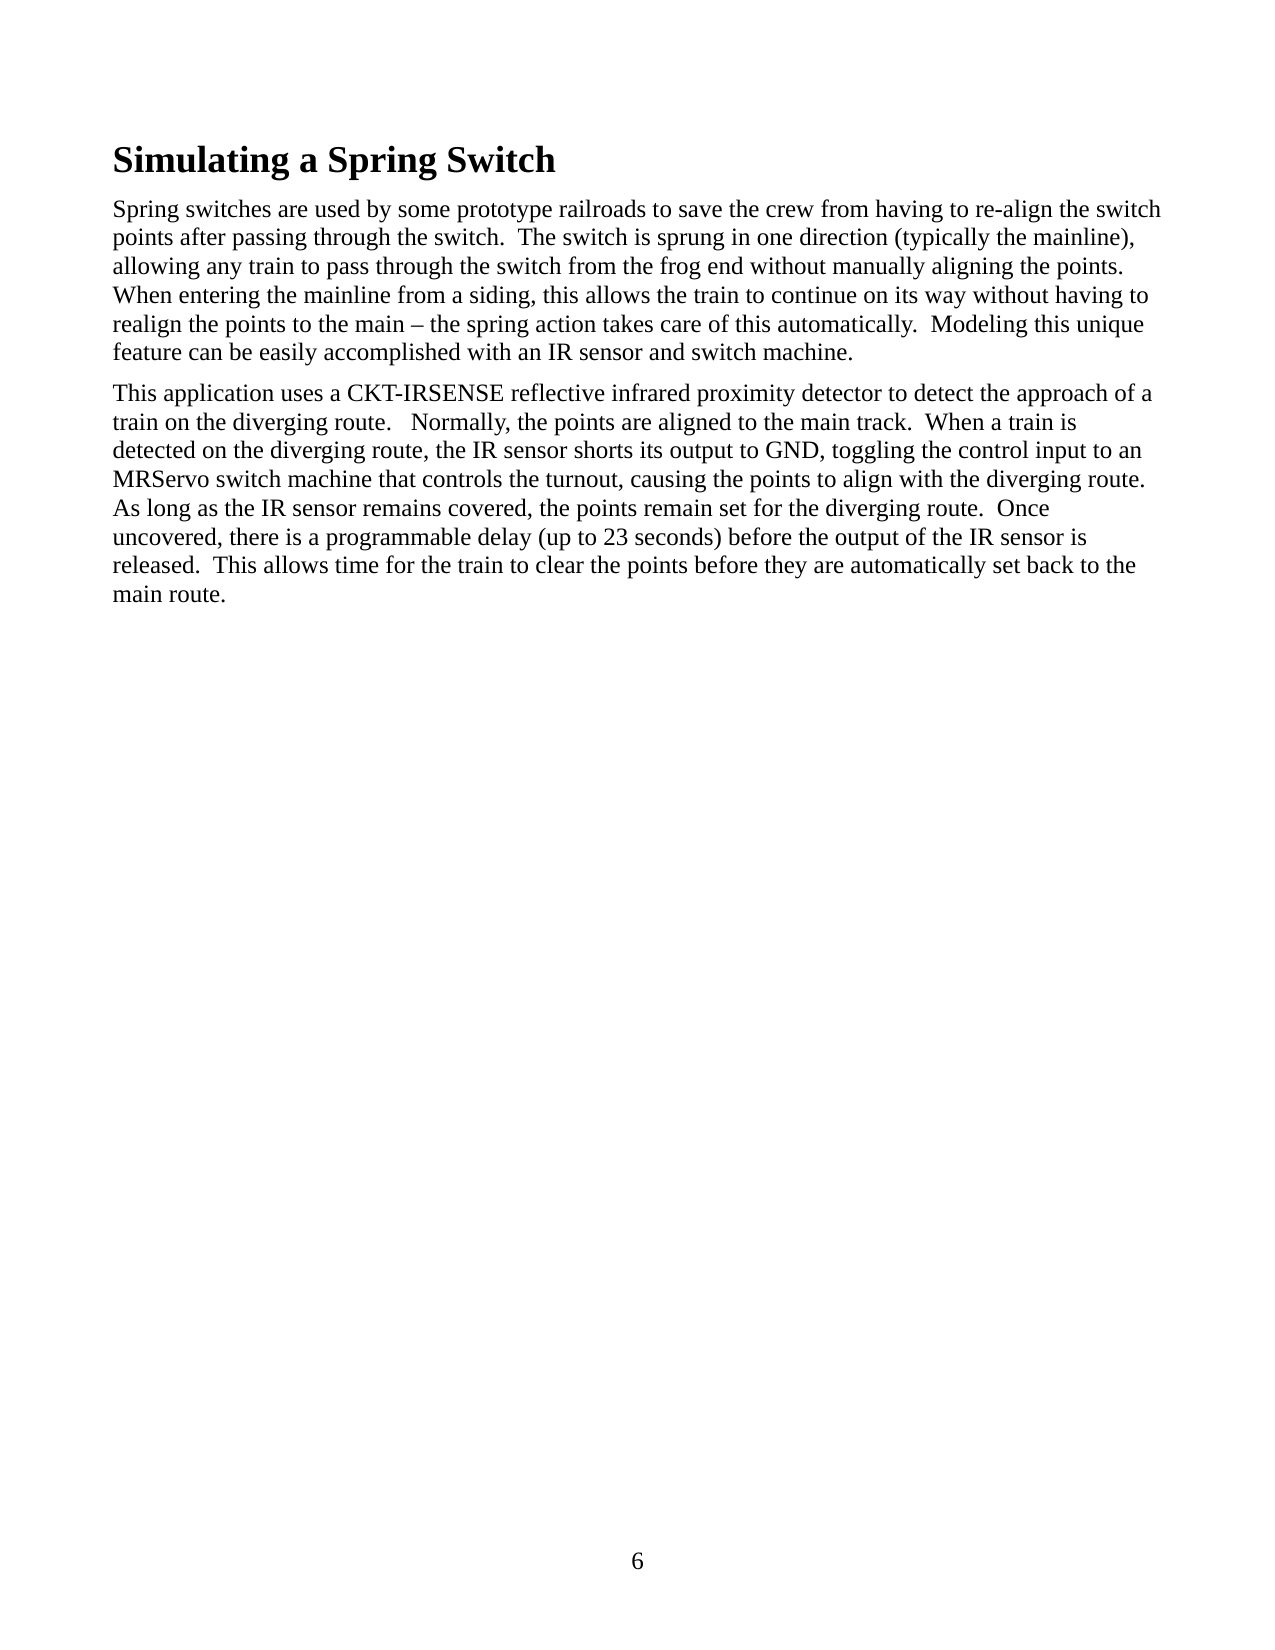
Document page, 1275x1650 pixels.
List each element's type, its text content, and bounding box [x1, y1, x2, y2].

text Spring switches are used by some prototype railroads to save the crew from having to re-align the switch points after passing through the switch. The switch is sprung in one direction (typically the mainline), allowing any train to pass through the switch from the frog end without manually aligning the points. When entering the mainline from a siding, this allows the train to continue on its way without having to realign the points to the main – the spring action takes care of this automatically. Modeling this unique feature can be easily accomplished with an IR sensor and switch machine. [112, 194, 1162, 366]
subtitle Simulating a Spring Switch [112, 137, 1162, 181]
text This application uses a CKT-IRSENSE reflective infrared proximity detector to detect the approach of a train on the diverging route. Normally, the points are aligned to the main track. When a train is detected on the diverging route, the IR sensor shorts its output to GND, toggling the control input to an MRServo switch machine that controls the turnout, causing the points to align with the diverging route. As long as the IR sensor remains covered, the points remain set for the diverging route. Once uncovered, there is a programmable delay (up to 23 seconds) before the output of the IR sensor is released. This allows time for the train to clear the points before they are automatically set back to the main route. [112, 378, 1162, 608]
